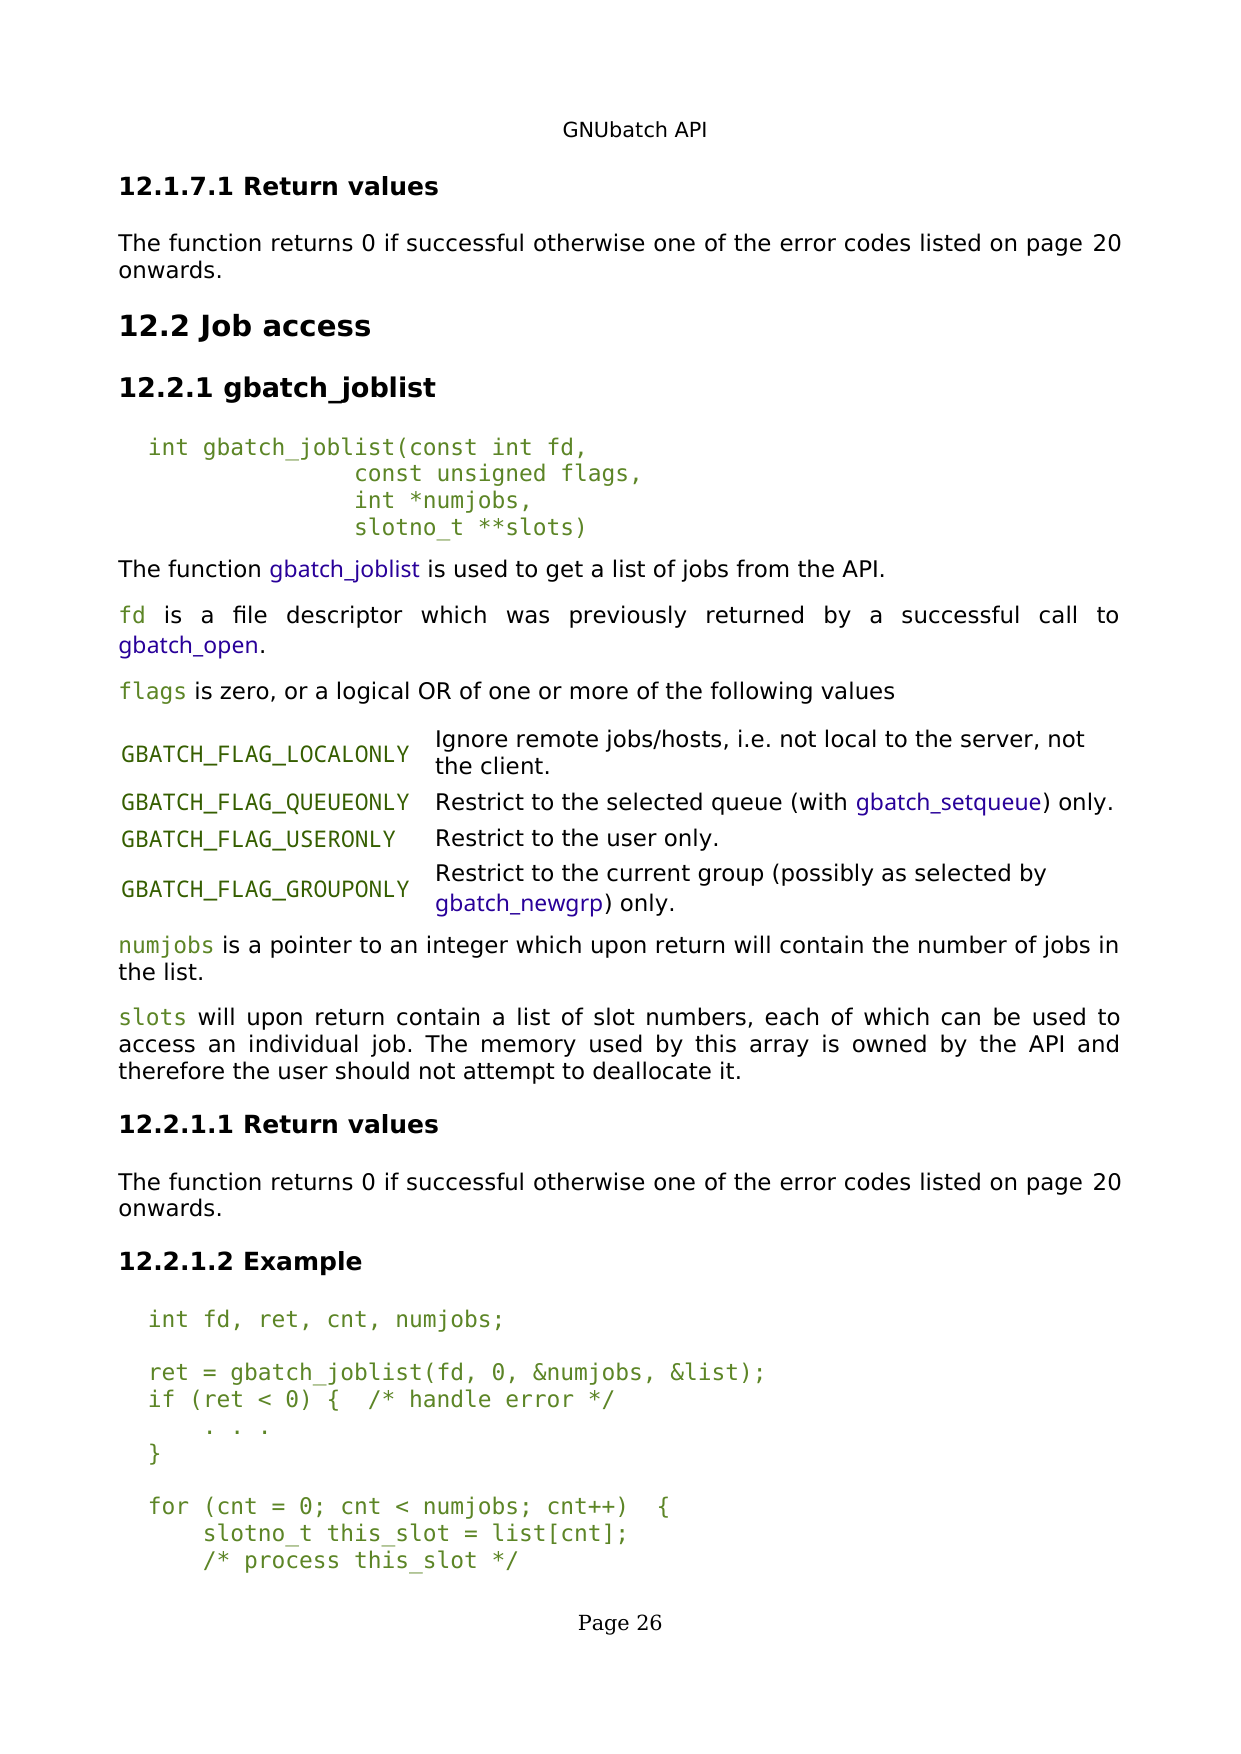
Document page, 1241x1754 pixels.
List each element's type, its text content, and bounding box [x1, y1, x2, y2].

subtitle Job access [118, 309, 1122, 343]
table_cell Restrict to the current group (possibly as selected by gbatch_newgrp) only. [432, 857, 1122, 921]
table_cell Restrict to the selected queue (with gbatch_setqueue) only. [432, 783, 1122, 820]
text if (ret < 0) { /* handle error */ [148, 1386, 1122, 1413]
table_cell Restrict to the user only. [432, 820, 1122, 857]
text for (cnt = 0; cnt < numjobs; cnt++) { [148, 1493, 1122, 1520]
text slots will upon return contain a list of slot numbers, each of which can be used to access an individual job. The memory used by this array is owned by the API and therefore the user should not attempt to deallocate it. [118, 1004, 1122, 1085]
table_cell GBATCH_FLAG_USERONLY [118, 820, 432, 857]
text slotno_t this_slot = list[cnt]; [148, 1520, 1122, 1547]
text ret = gbatch_joblist(fd, 0, &numjobs, &list); [148, 1359, 1122, 1386]
text numjobs is a pointer to an integer which upon return will contain the number of jobs in the list. [118, 933, 1122, 986]
text The function returns 0 if successful otherwise one of the error codes listed on page 20 onwards. [118, 1169, 1122, 1222]
text The function returns 0 if successful otherwise one of the error codes listed on page 20 onwards. [118, 231, 1122, 284]
text fd is a file descriptor which was previously returned by a successful call to gbatch_open. [118, 602, 1122, 660]
subtitle Example [118, 1247, 1122, 1276]
text . . . [148, 1413, 1122, 1440]
table_cell GBATCH_FLAG_QUEUEONLY [118, 783, 432, 820]
table_header Ignore remote jobs/hosts, i.e. not local to the server, not the client. [432, 724, 1122, 783]
table_header GBATCH_FLAG_LOCALONLY [118, 724, 432, 783]
text const unsigned flags, [148, 460, 1122, 487]
text } [148, 1440, 1122, 1467]
text int fd, ret, cnt, numjobs; [148, 1306, 1122, 1333]
subtitle Return values [118, 1110, 1122, 1139]
text flags is zero, or a logical OR of one or more of the following values [118, 678, 1122, 705]
table_cell GBATCH_FLAG_GROUPONLY [118, 857, 432, 921]
text slotno_t **slots) [148, 514, 1122, 541]
text int gbatch_joblist(const int fd, [148, 434, 1122, 460]
text /* process this_slot */ [148, 1547, 1122, 1574]
subtitle Return values [118, 172, 1122, 201]
subtitle gbatch_joblist [118, 373, 1122, 404]
text int *numjobs, [148, 487, 1122, 514]
text The function gbatch_joblist is used to get a list of jobs from the API. [118, 552, 1122, 584]
